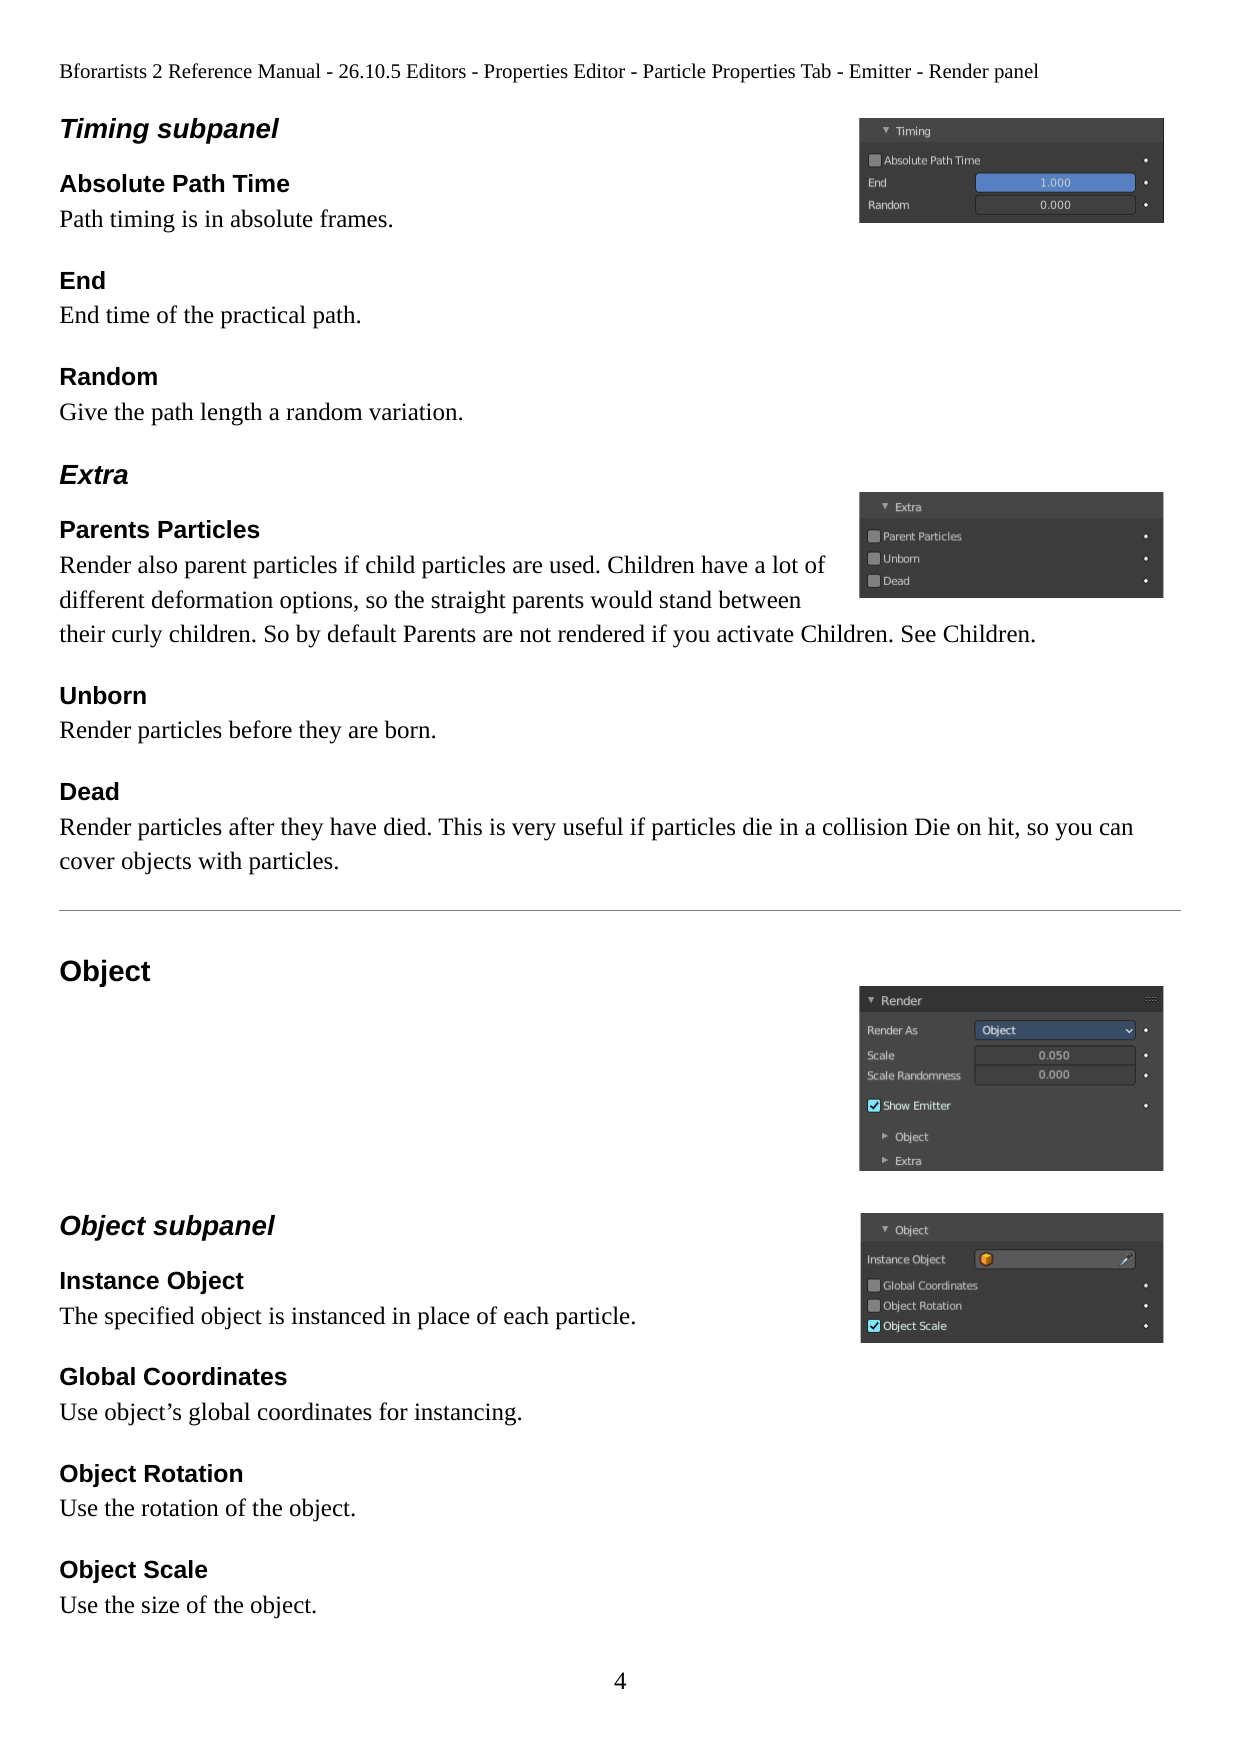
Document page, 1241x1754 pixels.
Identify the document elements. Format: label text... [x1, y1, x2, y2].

subtitle [1164, 169, 1181, 198]
subtitle Extra [59, 458, 1181, 490]
text Render particles after they have died. This is very useful if particles die in a collision Die on hit, so you can cover objects with particles. [59, 812, 1181, 875]
subtitle Unborn [59, 681, 1181, 709]
text Use the rotation of the object. [59, 1493, 1181, 1522]
picture [859, 492, 1164, 598]
text Use the size of the object. [59, 1590, 1181, 1619]
subtitle Instance Object [59, 1266, 860, 1294]
subtitle [1164, 1266, 1181, 1294]
subtitle Global Coordinates [59, 1362, 1181, 1391]
subtitle Timing subpanel [59, 113, 1181, 144]
subtitle Object Rotation [59, 1459, 1181, 1487]
text Path timing is in absolute frames. [59, 204, 1181, 233]
subtitle Absolute Path Time [59, 169, 859, 198]
text End time of the practical path. [59, 301, 1181, 329]
text The specified object is instanced in place of each particle. [59, 1301, 860, 1329]
subtitle [1164, 515, 1181, 544]
text Use object’s global coordinates for instancing. [59, 1397, 1181, 1426]
subtitle Parents Particles [59, 515, 859, 544]
subtitle Dead [59, 777, 1181, 806]
text Render also parent particles if child particles are used. Children have a lot of different deformation options, so the straight parents would stand between their curly children. So by default Parents are not rendered if you activate Children. See Children. [59, 550, 1181, 648]
picture [859, 118, 1164, 223]
text Give the path length a random variation. [59, 397, 1181, 426]
subtitle End [59, 266, 1181, 294]
picture [860, 1213, 1164, 1343]
subtitle Object Scale [59, 1555, 1181, 1584]
subtitle Object subpanel [59, 1209, 1181, 1241]
subtitle Object [59, 954, 1181, 988]
subtitle Random [59, 362, 1181, 391]
picture [859, 986, 1164, 1171]
text Render particles before they are born. [59, 716, 1181, 744]
